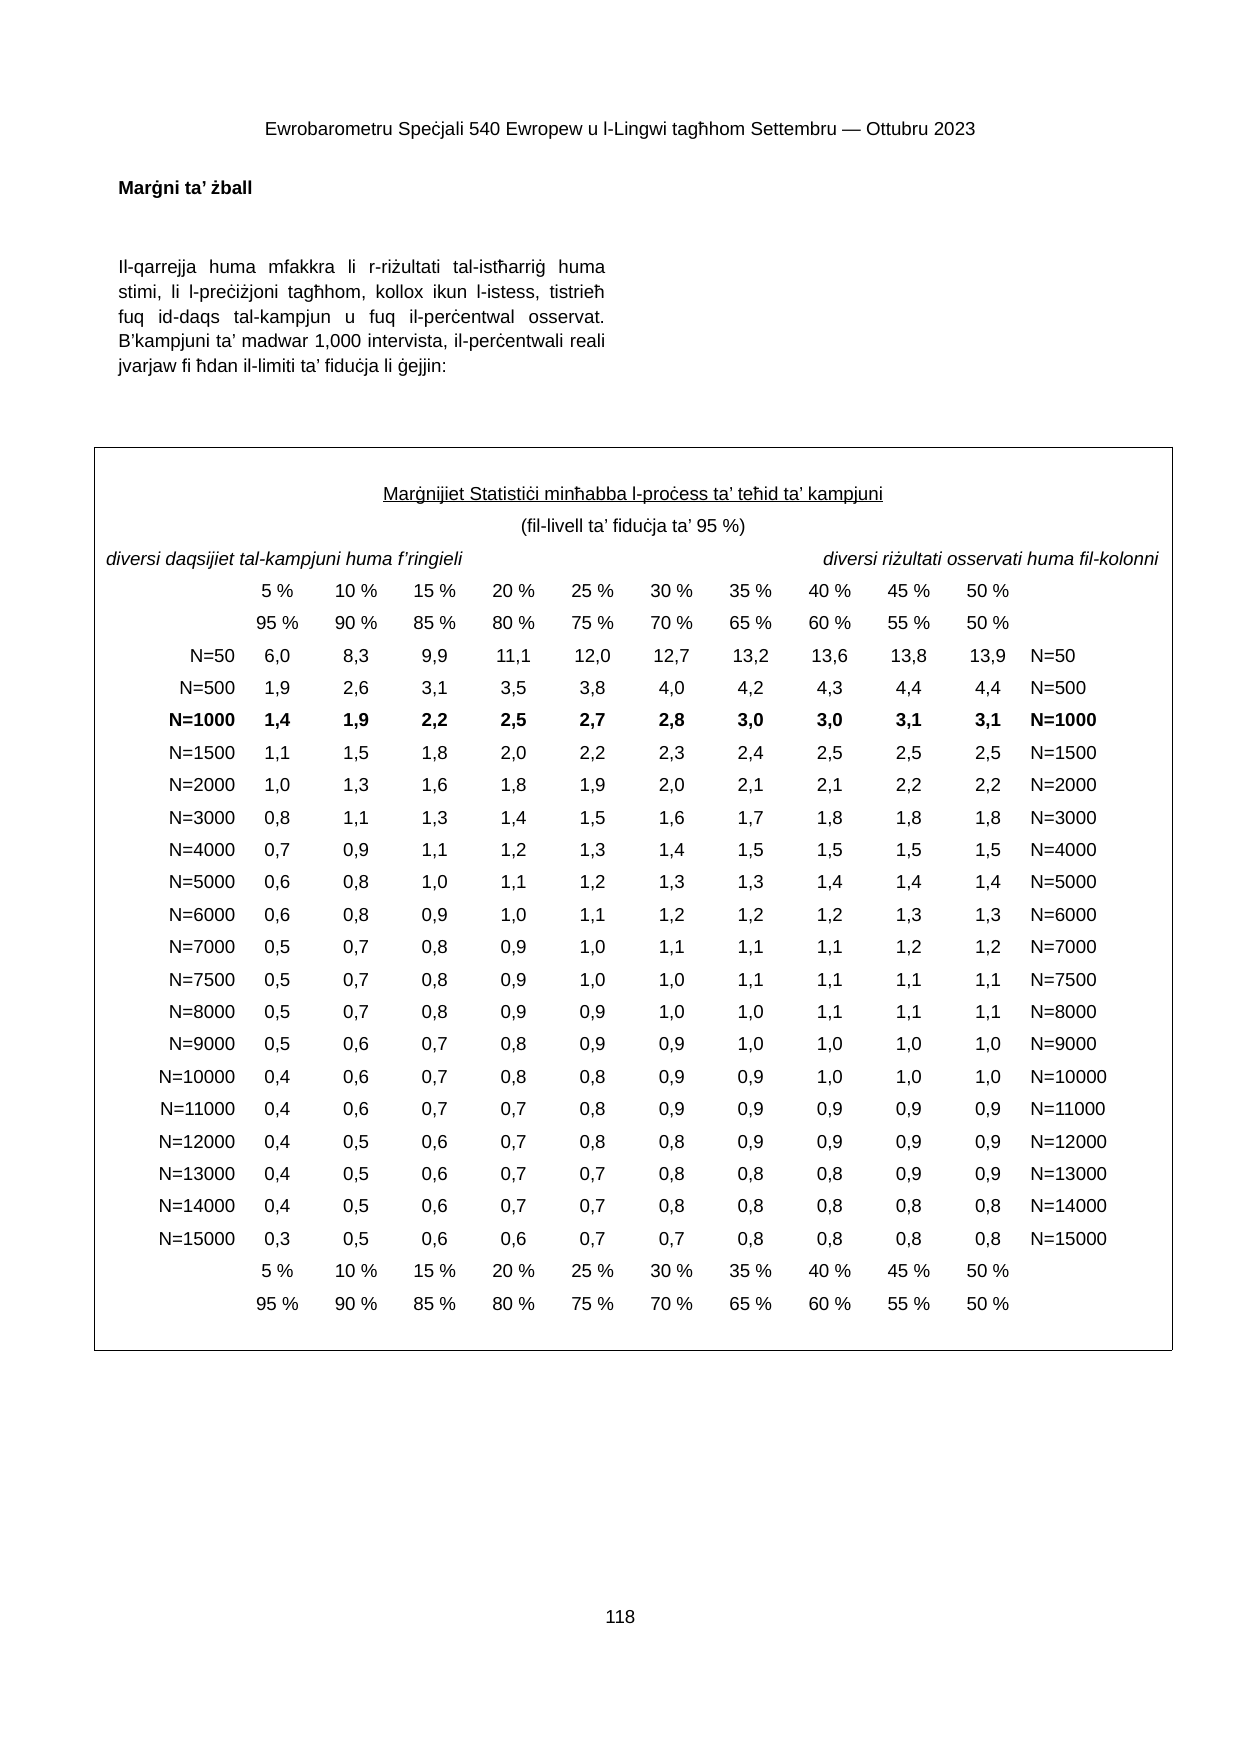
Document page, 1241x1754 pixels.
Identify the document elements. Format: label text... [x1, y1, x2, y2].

table_cell N=2000 [1027, 769, 1163, 801]
table_cell 35 % [711, 1255, 790, 1287]
table_cell 9,9 [395, 639, 474, 671]
table_cell 0,7 [316, 995, 395, 1028]
table_cell N=12000 [1027, 1125, 1163, 1157]
table_cell 0,6 [238, 898, 316, 931]
table_cell 2,5 [474, 704, 553, 736]
table_cell 0,7 [553, 1222, 632, 1254]
table_cell 1,1 [632, 931, 711, 963]
table_cell 1,0 [238, 769, 316, 801]
table_cell 1,3 [711, 866, 790, 898]
table_cell N=500 [103, 671, 238, 704]
table_cell [103, 1255, 238, 1287]
table_cell 0,9 [711, 1093, 790, 1125]
table_cell 0,9 [790, 1093, 869, 1125]
table_cell 90 % [316, 607, 395, 639]
table_cell 0,9 [869, 1125, 948, 1157]
table_cell N=12000 [103, 1125, 238, 1157]
table_cell 0,5 [238, 931, 316, 963]
table_cell 0,7 [395, 1060, 474, 1093]
table_header Marġnijiet Statistiċi minħabba l-proċess ta’ teħid ta’ kampjuni [103, 477, 1163, 509]
table_cell 1,2 [948, 931, 1027, 963]
table_cell 0,5 [316, 1222, 395, 1254]
table_cell 65 % [711, 607, 790, 639]
table_cell 20 % [474, 1255, 553, 1287]
table_cell 70 % [632, 1287, 711, 1319]
table_cell 0,7 [474, 1158, 553, 1190]
table_cell 50 % [948, 1255, 1027, 1287]
table_cell 95 % [238, 1287, 316, 1319]
table_cell 1,9 [238, 671, 316, 704]
table_cell N=2000 [103, 769, 238, 801]
table_cell 1,9 [316, 704, 395, 736]
table_cell 2,5 [790, 736, 869, 769]
table_cell 3,0 [711, 704, 790, 736]
table_cell 0,8 [395, 931, 474, 963]
table_cell 0,8 [395, 995, 474, 1028]
table_cell N=11000 [1027, 1093, 1163, 1125]
table_cell 1,5 [790, 834, 869, 866]
table_cell 12,7 [632, 639, 711, 671]
table_cell 0,9 [869, 1093, 948, 1125]
table_cell 0,8 [395, 963, 474, 995]
table_cell 13,2 [711, 639, 790, 671]
table_cell 0,9 [869, 1158, 948, 1190]
table_cell 0,8 [869, 1222, 948, 1254]
table_cell 0,8 [711, 1158, 790, 1190]
table_cell 4,4 [948, 671, 1027, 704]
table_cell 30 % [632, 1255, 711, 1287]
table_cell 0,8 [948, 1222, 1027, 1254]
table_cell 1,6 [395, 769, 474, 801]
table_cell N=7000 [1027, 931, 1163, 963]
table_cell 4,4 [869, 671, 948, 704]
table_cell 3,1 [869, 704, 948, 736]
table_cell 1,8 [474, 769, 553, 801]
table_cell 0,8 [869, 1190, 948, 1222]
table_cell 1,1 [948, 963, 1027, 995]
table_cell 3,8 [553, 671, 632, 704]
table_cell 0,7 [238, 834, 316, 866]
table_cell 2,1 [711, 769, 790, 801]
table_cell N=8000 [103, 995, 238, 1028]
table_cell 0,7 [474, 1190, 553, 1222]
table_cell 0,6 [316, 1093, 395, 1125]
table_cell N=7500 [1027, 963, 1163, 995]
table_cell 95 % [238, 607, 316, 639]
table_cell 0,7 [316, 963, 395, 995]
table_cell 1,2 [790, 898, 869, 931]
table_cell 0,8 [553, 1060, 632, 1093]
table_cell 25 % [553, 1255, 632, 1287]
table_cell 1,5 [553, 801, 632, 833]
table_cell 2,3 [632, 736, 711, 769]
table_cell N=50 [103, 639, 238, 671]
table_cell 0,8 [632, 1190, 711, 1222]
table_cell 85 % [395, 607, 474, 639]
table_cell 40 % [790, 574, 869, 607]
table_cell 13,8 [869, 639, 948, 671]
table_cell 1,1 [711, 963, 790, 995]
table_cell 0,4 [238, 1190, 316, 1222]
table_cell 1,4 [632, 834, 711, 866]
table_cell [553, 542, 632, 574]
table_cell 70 % [632, 607, 711, 639]
table_cell N=1000 [1027, 704, 1163, 736]
text [95, 448, 1172, 1350]
table_cell 20 % [474, 574, 553, 607]
table_cell 1,1 [711, 931, 790, 963]
table_cell 45 % [869, 574, 948, 607]
table_cell 0,6 [395, 1190, 474, 1222]
table_cell 0,6 [316, 1060, 395, 1093]
table_cell N=9000 [103, 1028, 238, 1060]
table_cell 5 % [238, 574, 316, 607]
table_cell 0,8 [474, 1028, 553, 1060]
table_cell 0,6 [238, 866, 316, 898]
table_cell N=15000 [103, 1222, 238, 1254]
table_cell [103, 1287, 238, 1319]
table_cell diversi riżultati osservati huma fil-kolonni [711, 542, 1163, 574]
table_cell 0,8 [553, 1125, 632, 1157]
table_cell 1,4 [869, 866, 948, 898]
table_cell N=7000 [103, 931, 238, 963]
table_cell 1,0 [632, 963, 711, 995]
table_cell 35 % [711, 574, 790, 607]
table_cell 0,9 [790, 1125, 869, 1157]
table_cell 3,1 [948, 704, 1027, 736]
table_cell 15 % [395, 574, 474, 607]
table_cell 60 % [790, 607, 869, 639]
table_cell 10 % [316, 574, 395, 607]
table_cell N=6000 [1027, 898, 1163, 931]
table_cell 1,1 [395, 834, 474, 866]
table_cell 55 % [869, 1287, 948, 1319]
table_cell 1,5 [711, 834, 790, 866]
table_cell N=1000 [103, 704, 238, 736]
table_cell 5 % [238, 1255, 316, 1287]
table_cell 1,8 [395, 736, 474, 769]
table_cell 0,8 [711, 1190, 790, 1222]
table_cell N=9000 [1027, 1028, 1163, 1060]
table_cell 0,4 [238, 1158, 316, 1190]
table_cell 1,0 [869, 1060, 948, 1093]
text Marġni ta’ żball [118, 177, 605, 199]
table_cell (fil-livell ta’ fiduċja ta’ 95 %) [103, 510, 1163, 542]
table_cell 75 % [553, 607, 632, 639]
table_cell 1,0 [948, 1028, 1027, 1060]
table_cell N=13000 [1027, 1158, 1163, 1190]
table_cell 4,2 [711, 671, 790, 704]
table_cell 1,3 [316, 769, 395, 801]
table_cell 0,9 [474, 931, 553, 963]
table_cell 3,0 [790, 704, 869, 736]
table_cell 50 % [948, 607, 1027, 639]
table_cell 13,6 [790, 639, 869, 671]
table_cell 1,0 [632, 995, 711, 1028]
table_cell 1,9 [553, 769, 632, 801]
table_cell 1,1 [316, 801, 395, 833]
table_cell 80 % [474, 607, 553, 639]
table_cell 1,3 [395, 801, 474, 833]
table_cell N=14000 [1027, 1190, 1163, 1222]
table_cell 0,7 [553, 1190, 632, 1222]
table_cell N=11000 [103, 1093, 238, 1125]
table_cell 1,0 [869, 1028, 948, 1060]
table_cell 1,0 [395, 866, 474, 898]
table_cell 1,8 [869, 801, 948, 833]
table_cell [1027, 1287, 1163, 1319]
table_cell 0,4 [238, 1093, 316, 1125]
table_cell 0,9 [474, 995, 553, 1028]
table_cell 0,9 [948, 1158, 1027, 1190]
table_cell 0,4 [238, 1125, 316, 1157]
table_cell 2,0 [474, 736, 553, 769]
table_cell 1,1 [790, 963, 869, 995]
table_cell 1,3 [948, 898, 1027, 931]
table_cell 0,8 [711, 1222, 790, 1254]
table_cell 1,4 [790, 866, 869, 898]
table_cell 0,4 [238, 1060, 316, 1093]
table_cell 0,9 [632, 1028, 711, 1060]
table_cell 0,7 [474, 1125, 553, 1157]
table_cell 40 % [790, 1255, 869, 1287]
table_cell 1,1 [553, 898, 632, 931]
table_cell 0,5 [316, 1190, 395, 1222]
table_cell 55 % [869, 607, 948, 639]
table_cell 1,5 [948, 834, 1027, 866]
table_cell 3,1 [395, 671, 474, 704]
table_cell 0,6 [316, 1028, 395, 1060]
table_cell 2,6 [316, 671, 395, 704]
table_cell 1,2 [553, 866, 632, 898]
table_cell 50 % [948, 1287, 1027, 1319]
table_cell 25 % [553, 574, 632, 607]
table_cell 2,2 [553, 736, 632, 769]
table_cell 2,2 [869, 769, 948, 801]
table_cell 1,1 [238, 736, 316, 769]
table_cell N=14000 [103, 1190, 238, 1222]
text Il-qarrejja huma mfakkra li r-riżultati tal-istħarriġ huma stimi, li l-preċiżjoni tagħhom, kollox ikun l-istess, tistrieħ fuq id-daqs tal-kampjun u fuq il-perċentwal osservat. B’kampjuni ta’ madwar 1,000 intervista, il-perċentwali reali jvarjaw fi ħdan il-limiti ta’ fiduċja li ġejjin: [118, 256, 605, 377]
table_cell 0,7 [316, 931, 395, 963]
table_cell N=15000 [1027, 1222, 1163, 1254]
table_cell 0,6 [395, 1222, 474, 1254]
table_cell [1027, 1255, 1163, 1287]
table_cell 2,5 [869, 736, 948, 769]
table_cell 13,9 [948, 639, 1027, 671]
table_cell 0,9 [395, 898, 474, 931]
table_cell 1,1 [948, 995, 1027, 1028]
table_cell 0,8 [632, 1158, 711, 1190]
table_cell [632, 542, 711, 574]
table_cell N=5000 [1027, 866, 1163, 898]
table_cell 0,6 [474, 1222, 553, 1254]
table_cell 1,1 [790, 995, 869, 1028]
table_cell 1,2 [711, 898, 790, 931]
table_cell N=5000 [103, 866, 238, 898]
table_cell N=7500 [103, 963, 238, 995]
table_cell 1,0 [711, 1028, 790, 1060]
table_cell 1,3 [553, 834, 632, 866]
table_cell 80 % [474, 1287, 553, 1319]
table_cell 4,0 [632, 671, 711, 704]
table_cell 0,7 [632, 1222, 711, 1254]
table_cell 0,8 [316, 898, 395, 931]
table_cell 85 % [395, 1287, 474, 1319]
table_cell 0,8 [790, 1190, 869, 1222]
table_cell [103, 607, 238, 639]
table_cell 0,8 [632, 1125, 711, 1157]
table_cell N=4000 [1027, 834, 1163, 866]
table_cell 3,5 [474, 671, 553, 704]
table_cell 1,4 [238, 704, 316, 736]
table_cell diversi daqsijiet tal-kampjuni huma f’ringieli [103, 542, 553, 574]
table_cell 0,9 [632, 1093, 711, 1125]
table_cell 1,2 [869, 931, 948, 963]
table_cell 1,1 [869, 995, 948, 1028]
table_cell 1,5 [316, 736, 395, 769]
table_cell 0,8 [553, 1093, 632, 1125]
table_cell 15 % [395, 1255, 474, 1287]
table_cell 90 % [316, 1287, 395, 1319]
table_cell 10 % [316, 1255, 395, 1287]
table_cell N=3000 [1027, 801, 1163, 833]
table_cell 0,7 [474, 1093, 553, 1125]
table_cell 2,5 [948, 736, 1027, 769]
table_cell N=10000 [103, 1060, 238, 1093]
table_cell 1,1 [474, 866, 553, 898]
table_cell 0,5 [238, 995, 316, 1028]
table_cell 2,2 [395, 704, 474, 736]
table_cell N=1500 [103, 736, 238, 769]
table_cell N=6000 [103, 898, 238, 931]
table_cell 1,7 [711, 801, 790, 833]
table_cell N=50 [1027, 639, 1163, 671]
table_cell 0,6 [395, 1125, 474, 1157]
table_cell 1,1 [869, 963, 948, 995]
table_cell 1,2 [632, 898, 711, 931]
table_cell 0,7 [395, 1028, 474, 1060]
table_cell 50 % [948, 574, 1027, 607]
table_cell 4,3 [790, 671, 869, 704]
table_cell 2,4 [711, 736, 790, 769]
table_cell 0,9 [316, 834, 395, 866]
table_cell 2,1 [790, 769, 869, 801]
table_cell 0,7 [395, 1093, 474, 1125]
table_cell 1,0 [474, 898, 553, 931]
table_cell 0,5 [316, 1158, 395, 1190]
table_cell [1027, 607, 1163, 639]
table_cell 0,8 [790, 1222, 869, 1254]
table_cell N=4000 [103, 834, 238, 866]
table_cell N=500 [1027, 671, 1163, 704]
table_cell 1,3 [632, 866, 711, 898]
table_cell 2,0 [632, 769, 711, 801]
table_cell 8,3 [316, 639, 395, 671]
table_cell 1,4 [474, 801, 553, 833]
table_cell 30 % [632, 574, 711, 607]
table_cell 0,7 [553, 1158, 632, 1190]
table_cell 0,9 [711, 1060, 790, 1093]
table_cell N=3000 [103, 801, 238, 833]
table_cell 75 % [553, 1287, 632, 1319]
table_cell 65 % [711, 1287, 790, 1319]
table_cell 0,5 [238, 963, 316, 995]
table_cell 0,5 [316, 1125, 395, 1157]
table_cell 0,9 [553, 995, 632, 1028]
table_cell 1,8 [790, 801, 869, 833]
table_cell 0,9 [948, 1125, 1027, 1157]
table_cell 0,8 [238, 801, 316, 833]
table_cell 0,3 [238, 1222, 316, 1254]
table_cell 1,4 [948, 866, 1027, 898]
table_cell [1027, 574, 1163, 607]
table_cell 0,6 [395, 1158, 474, 1190]
table_cell N=1500 [1027, 736, 1163, 769]
table_cell 1,0 [790, 1028, 869, 1060]
table_cell 2,8 [632, 704, 711, 736]
table_cell 1,0 [790, 1060, 869, 1093]
table_cell 45 % [869, 1255, 948, 1287]
table_cell 0,9 [474, 963, 553, 995]
table_cell 0,8 [474, 1060, 553, 1093]
table_cell 1,5 [869, 834, 948, 866]
table_cell 1,0 [553, 963, 632, 995]
table_cell 1,1 [790, 931, 869, 963]
table_cell 0,9 [948, 1093, 1027, 1125]
table_cell 1,6 [632, 801, 711, 833]
table_cell 0,9 [553, 1028, 632, 1060]
table_cell 11,1 [474, 639, 553, 671]
table_cell 1,0 [711, 995, 790, 1028]
table_cell N=8000 [1027, 995, 1163, 1028]
table_cell 1,0 [553, 931, 632, 963]
table_cell 1,0 [948, 1060, 1027, 1093]
table_cell 1,3 [869, 898, 948, 931]
table_cell 2,2 [948, 769, 1027, 801]
table_cell 0,8 [316, 866, 395, 898]
table_cell 1,2 [474, 834, 553, 866]
table_cell 0,8 [948, 1190, 1027, 1222]
table_cell N=13000 [103, 1158, 238, 1190]
table_cell 2,7 [553, 704, 632, 736]
table_cell 0,8 [790, 1158, 869, 1190]
table_cell 1,8 [948, 801, 1027, 833]
table_cell 6,0 [238, 639, 316, 671]
table_cell 12,0 [553, 639, 632, 671]
table_cell N=10000 [1027, 1060, 1163, 1093]
table_cell [103, 574, 238, 607]
table_cell 0,5 [238, 1028, 316, 1060]
table_cell 0,9 [632, 1060, 711, 1093]
table_cell 0,9 [711, 1125, 790, 1157]
table_cell 60 % [790, 1287, 869, 1319]
